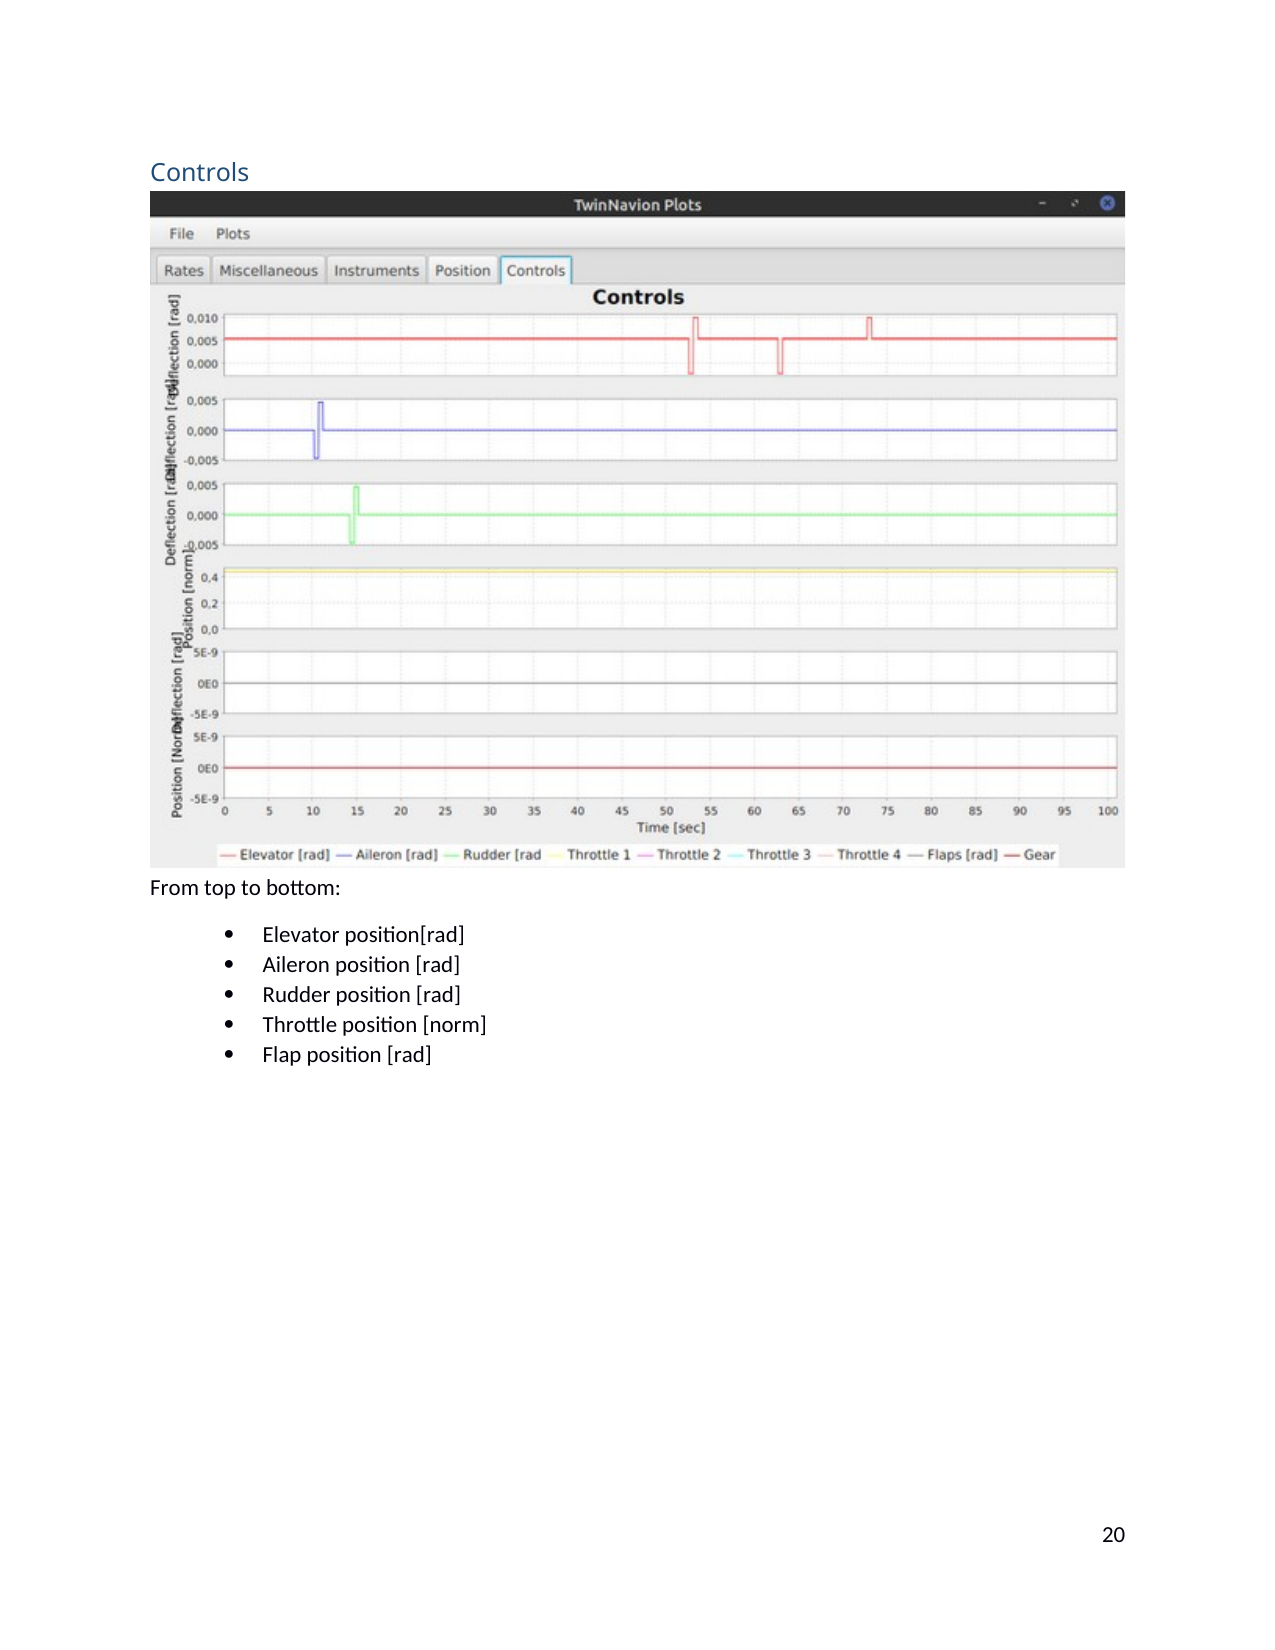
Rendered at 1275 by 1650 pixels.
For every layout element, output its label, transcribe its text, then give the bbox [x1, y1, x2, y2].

list Aileron position [rad] [225, 950, 1125, 978]
list Elevator position[rad] [225, 920, 1125, 948]
list Flap position [rad] [225, 1041, 1125, 1068]
picture [150, 191, 1125, 868]
list Throttle position [norm] [225, 1010, 1125, 1038]
text From top to bottom: [150, 868, 1125, 901]
subtitle Controls [150, 154, 1125, 188]
list Rudder position [rad] [225, 980, 1125, 1008]
